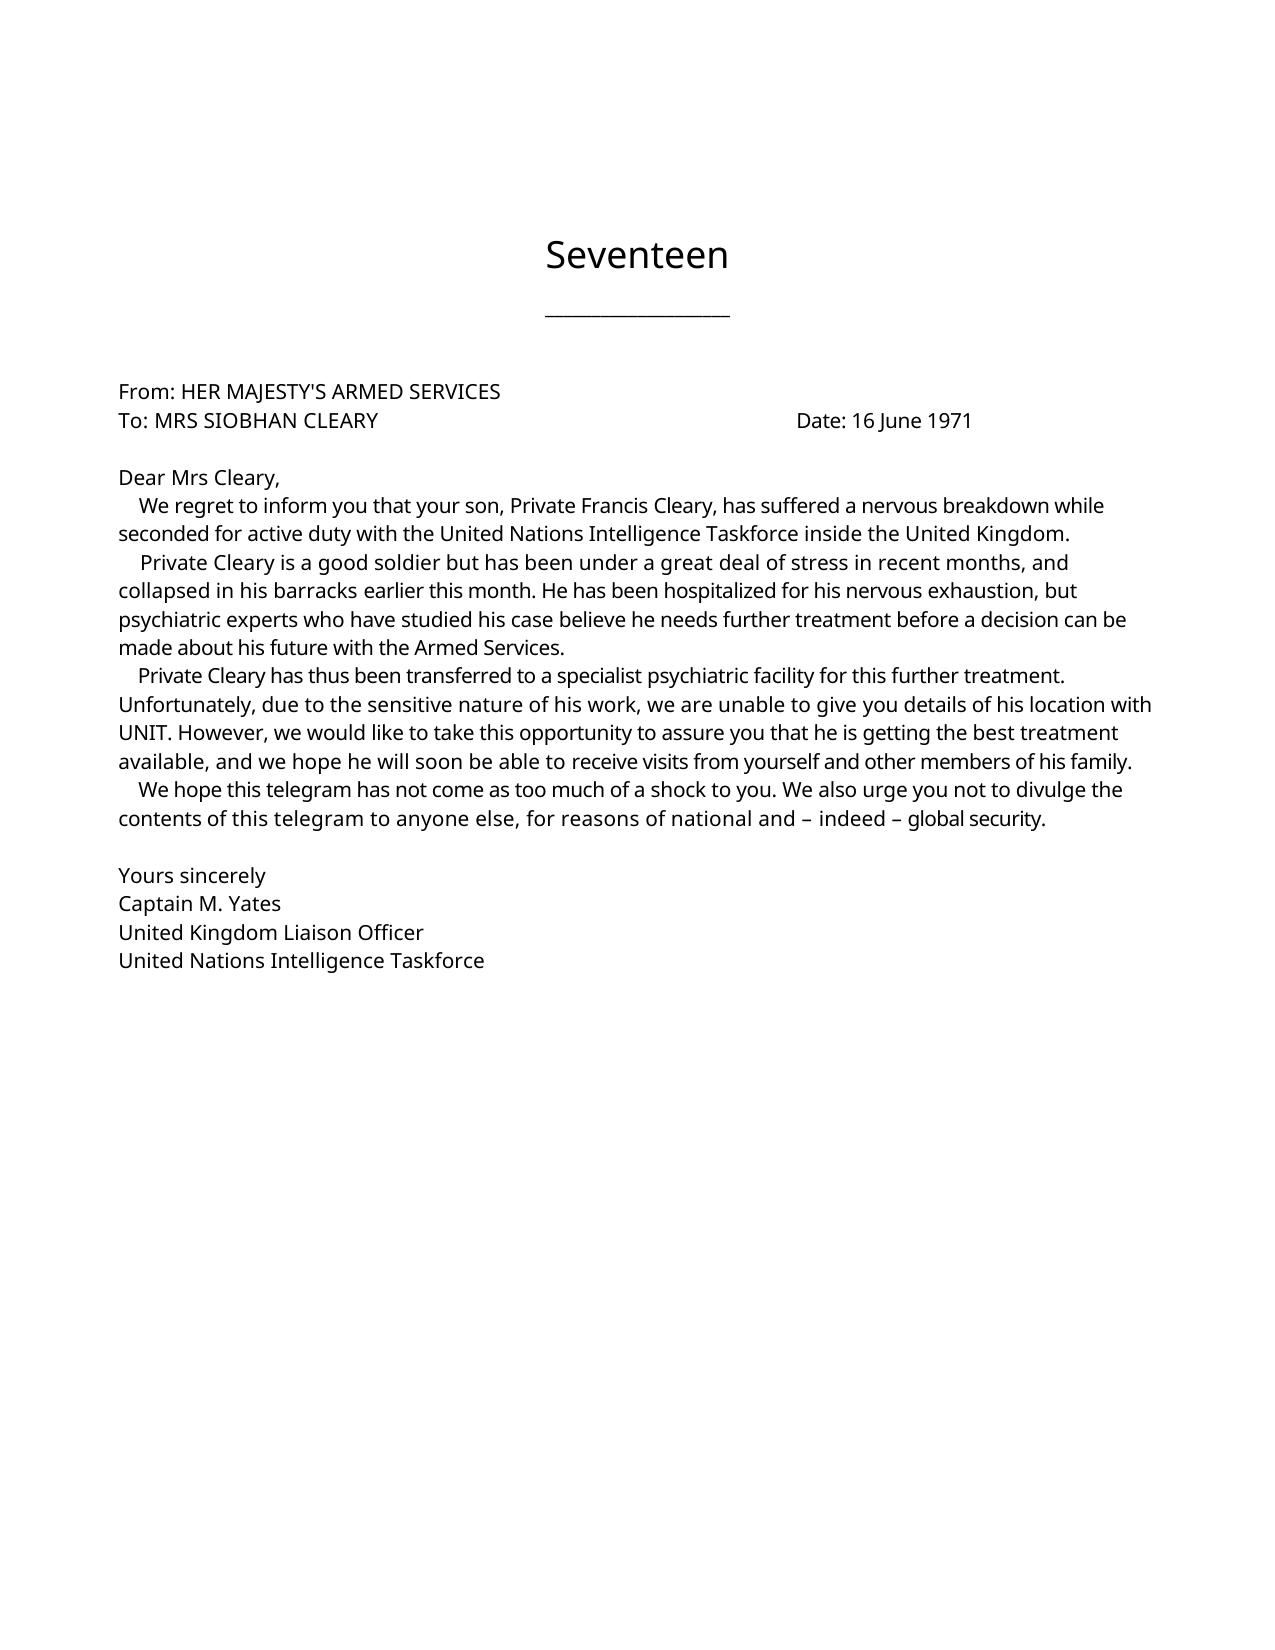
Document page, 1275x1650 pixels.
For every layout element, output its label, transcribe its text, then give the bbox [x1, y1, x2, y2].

text We hope this telegram has not come as too much of a shock to you. We also urge you not to divulge the contents of this telegram to anyone else, for reasons of national and – indeed – global security. [118, 775, 1157, 832]
text United Kingdom Liaison Officer [118, 918, 1157, 946]
text United Nations Intelligence Taskforce [118, 946, 1157, 974]
text Captain M. Yates [118, 889, 1157, 918]
text ____________________ [118, 292, 1157, 320]
text From: HER MAJESTY'S ARMED SERVICES [118, 377, 1157, 406]
text Private Cleary is a good soldier but has been under a great deal of stress in recent months, and collapsed in his barracks earlier this month. He has been hospitalized for his nervous exhaustion, but psychiatric experts who have studied his case believe he needs further treatment before a decision can be made about his future with the Armed Services. [118, 548, 1157, 662]
text To: MRS SIOBHAN CLEARY Date: 16 June 1971 [118, 406, 1157, 434]
text We regret to inform you that your son, Private Francis Cleary, has suffered a nervous breakdown while seconded for active duty with the United Nations Intelligence Taskforce inside the United Kingdom. [118, 491, 1157, 548]
text Yours sincerely [118, 861, 1157, 889]
title Seventeen [118, 228, 1157, 279]
text Private Cleary has thus been transferred to a specialist psychiatric facility for this further treatment. Unfortunately, due to the sensitive nature of his work, we are unable to give you details of his location with UNIT. However, we would like to take this opportunity to assure you that he is getting the best treatment available, and we hope he will soon be able to receive visits from yourself and other members of his family. [118, 662, 1157, 775]
text Dear Mrs Cleary, [118, 463, 1157, 491]
